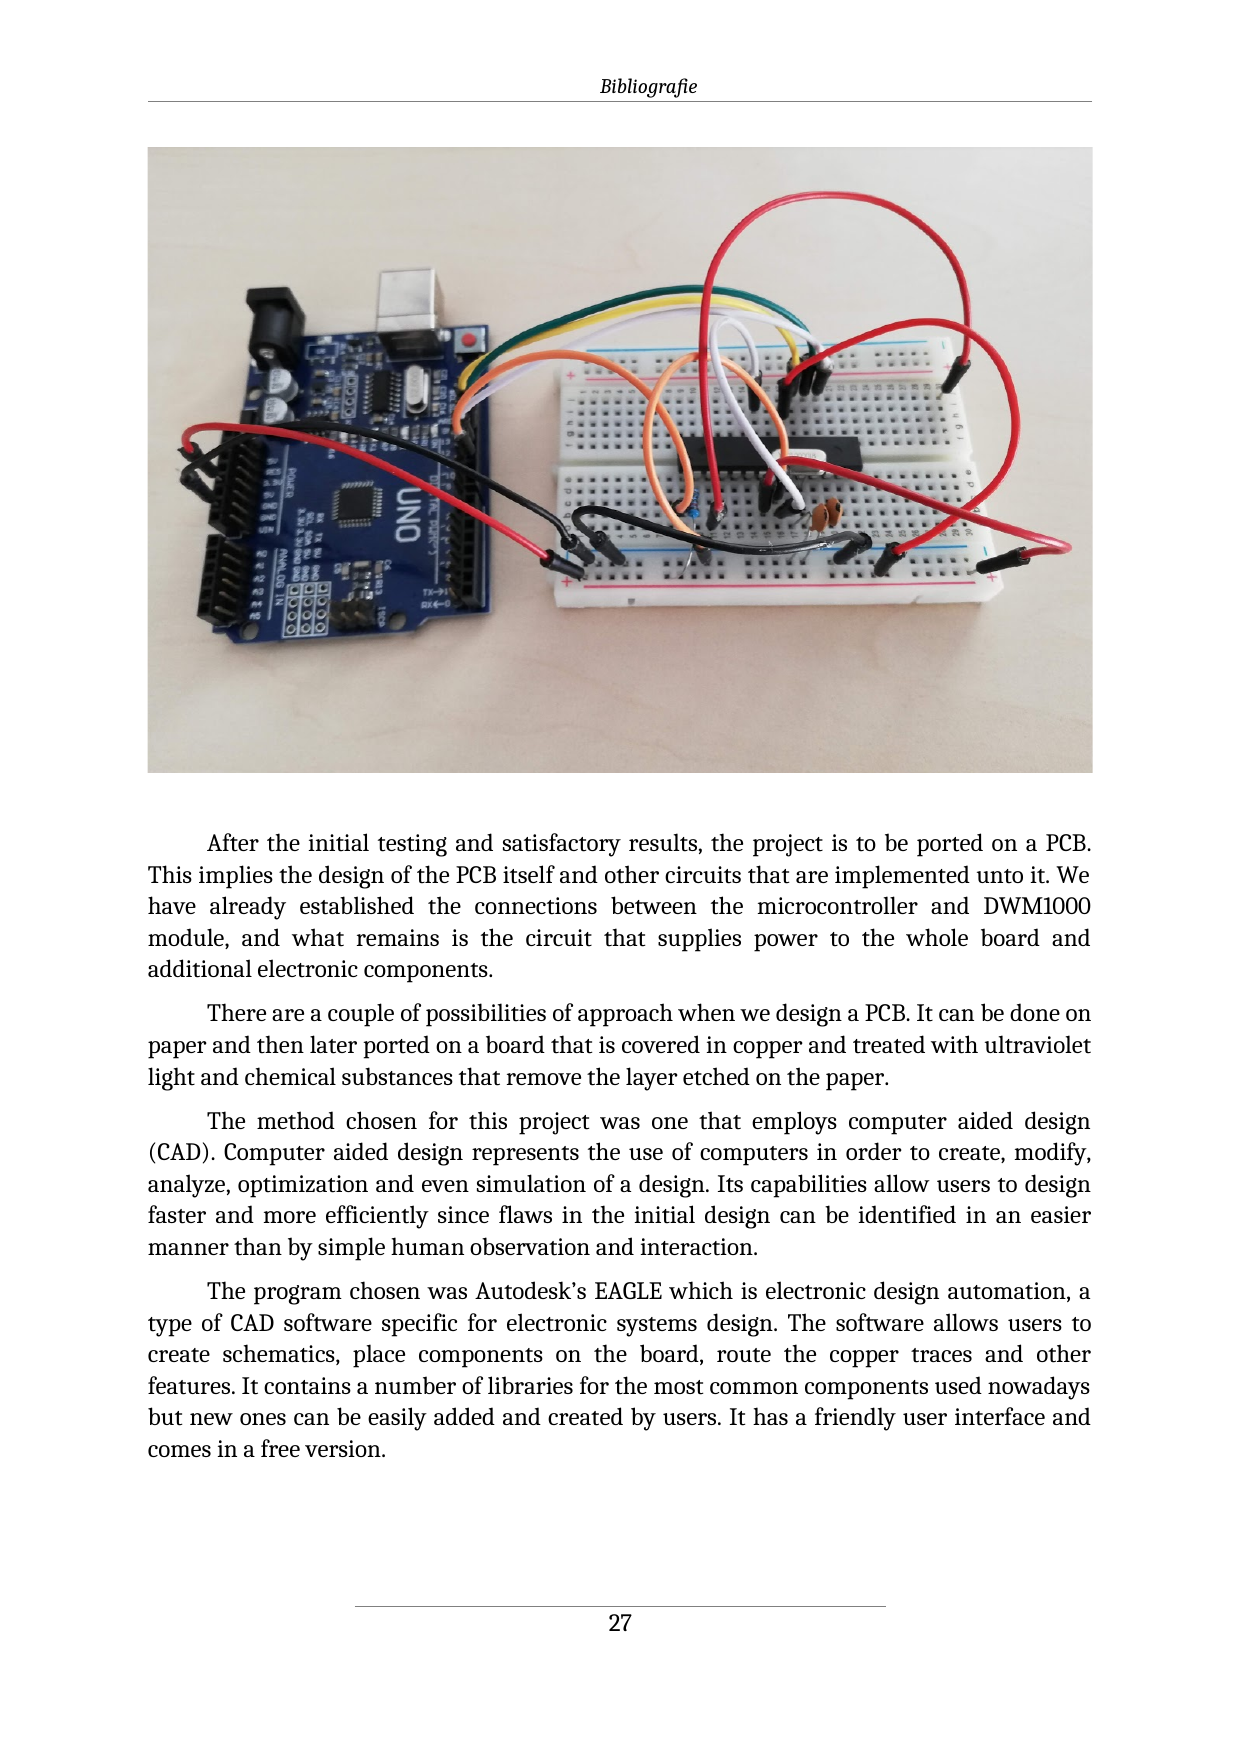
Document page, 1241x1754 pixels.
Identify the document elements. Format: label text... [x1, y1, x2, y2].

text After the initial testing and satisfactory results, the project is to be ported on a PCB. This implies the design of the PCB itself and other circuits that are implemented unto it. We have already established the connections between the microcontroller and DWM1000 module, and what remains is the circuit that supplies power to the whole board and additional electronic components. [148, 829, 1092, 984]
text There are a couple of possibilities of approach when we design a PCB. It can be done on paper and then later ported on a board that is covered in copper and treated with ultraviolet light and chemical substances that remove the layer etched on the paper. [148, 999, 1092, 1091]
text The method chosen for this project was one that employs computer aided design (CAD). Computer aided design represents the use of computers in order to create, modify, analyze, optimization and even simulation of a design. Its capabilities allow users to design faster and more efficiently since flaws in the initial design can be identified in an easier manner than by simple human observation and interaction. [148, 1107, 1092, 1262]
text The program chosen was Autodesk’s EAGLE which is electronic design automation, a type of CAD software specific for electronic systems design. The software allows users to create schematics, place components on the board, route the copper traces and other features. It contains a number of libraries for the most common components used nowadays but new ones can be easily added and created by users. It has a friendly user interface and comes in a free version. [148, 1277, 1092, 1463]
picture [147, 147, 1093, 773]
